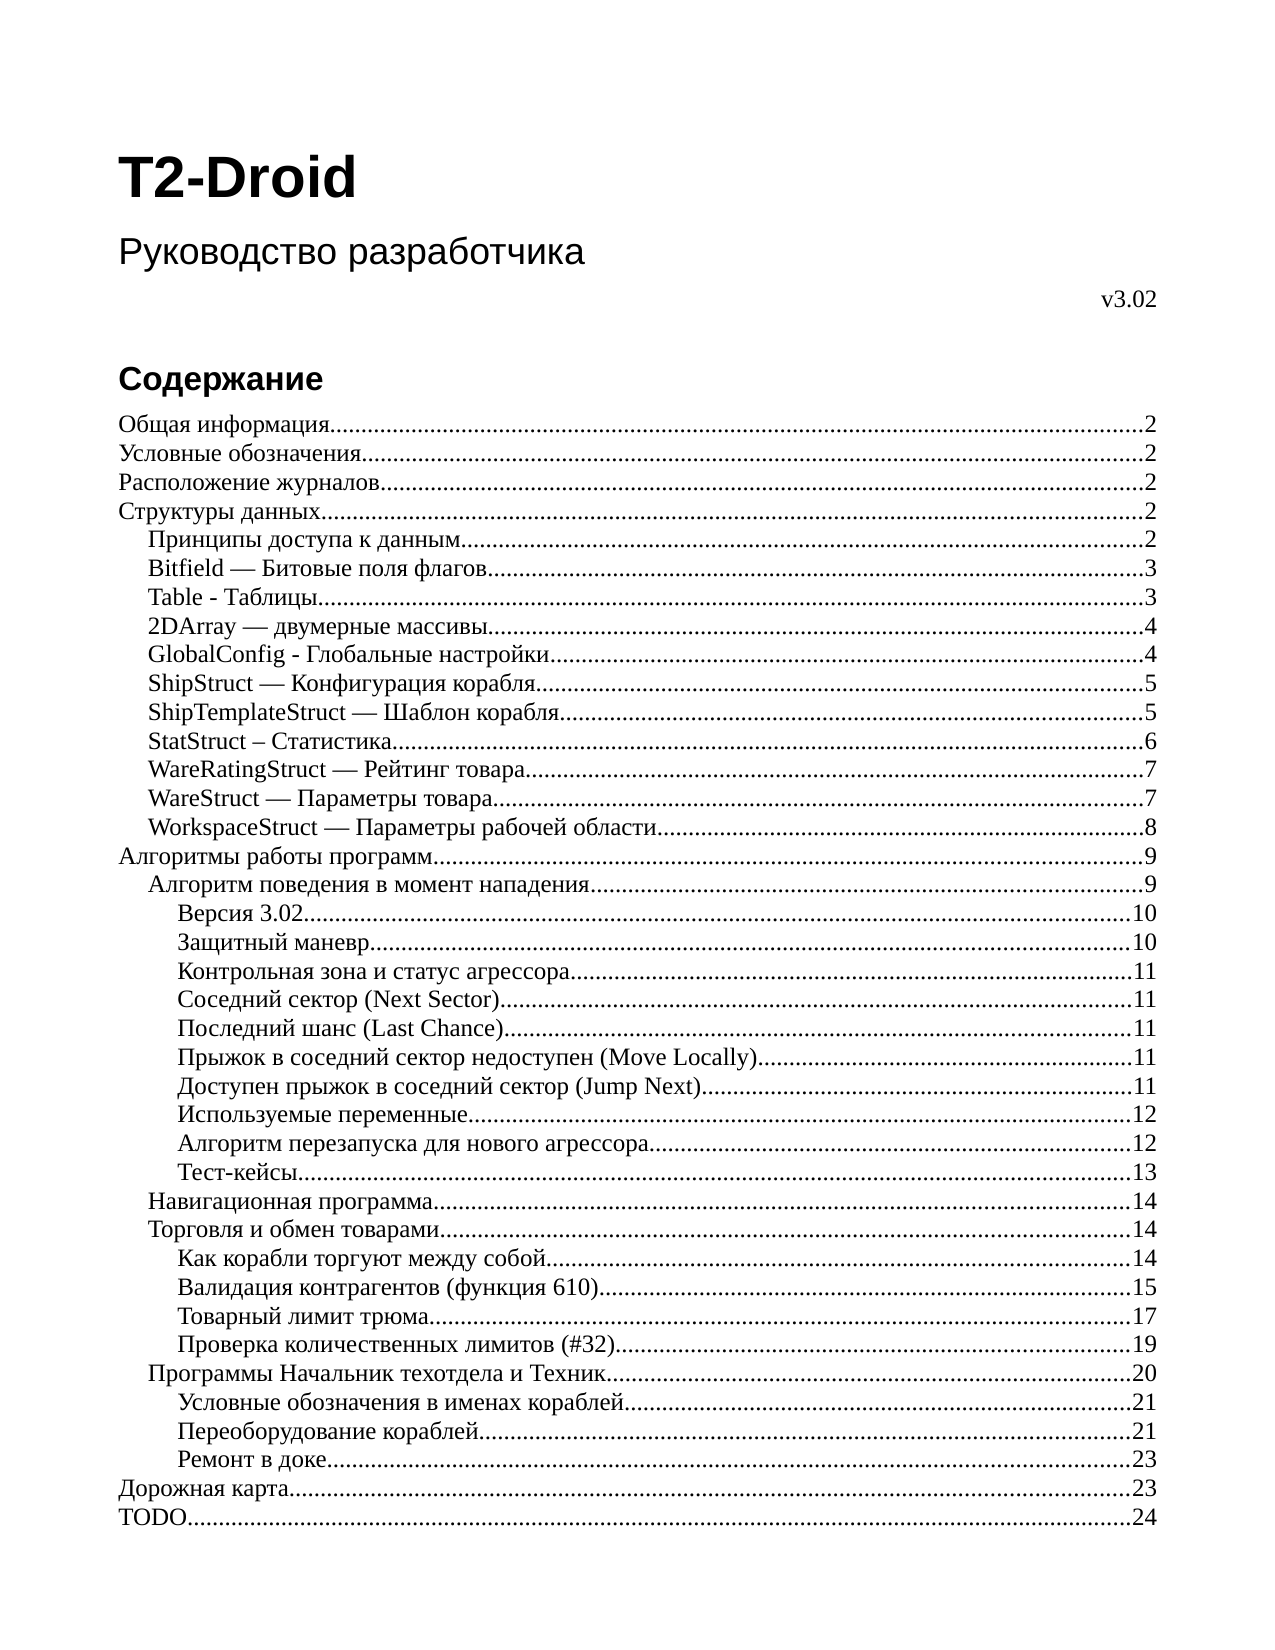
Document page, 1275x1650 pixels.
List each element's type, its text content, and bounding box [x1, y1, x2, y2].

text Тест-кейсы 13 [177, 1157, 1157, 1186]
text Навигационная программа 14 [148, 1186, 1157, 1214]
text Валидация контрагентов (функция 610) 15 [177, 1272, 1157, 1301]
text Условные обозначения в именах кораблей 21 [177, 1387, 1157, 1416]
text 2DArray — двумерные массивы 4 [148, 611, 1157, 639]
subtitle Содержание [118, 359, 1157, 397]
text Торговля и обмен товарами 14 [148, 1214, 1157, 1243]
text Структуры данных 2 [118, 496, 1157, 524]
text Алгоритм поведения в момент нападения 9 [148, 869, 1157, 898]
text Общая информация 2 [118, 409, 1157, 438]
text Как корабли торгуют между собой 14 [177, 1243, 1157, 1272]
text Переоборудование кораблей 21 [177, 1416, 1157, 1444]
text Товарный лимит трюма 17 [177, 1301, 1157, 1329]
text Условные обозначения 2 [118, 438, 1157, 467]
text WorkspaceStruct — Параметры рабочей области 8 [148, 812, 1157, 841]
text Последний шанс (Last Chance) 11 [177, 1013, 1157, 1042]
title T2-Droid [118, 143, 1157, 210]
text WareStruct — Параметры товара 7 [148, 783, 1157, 812]
text Прыжок в соседний сектор недоступен (Move Locally) 11 [177, 1042, 1157, 1071]
text Table - Таблицы 3 [148, 582, 1157, 611]
text Контрольная зона и статус агрессора 11 [177, 956, 1157, 984]
text Алгоритмы работы программ 9 [118, 841, 1157, 869]
text v3.02 [118, 284, 1157, 313]
text ShipTemplateStruct — Шаблон корабля 5 [148, 697, 1157, 726]
text StatStruct – Статистика 6 [148, 726, 1157, 754]
text Версия 3.02 10 [177, 898, 1157, 927]
text Соседний сектор (Next Sector) 11 [177, 984, 1157, 1013]
text ShipStruct — Конфигурация корабля 5 [148, 668, 1157, 697]
text GlobalConfig - Глобальные настройки 4 [148, 639, 1157, 668]
text Алгоритм перезапуска для нового агрессора 12 [177, 1128, 1157, 1157]
text Расположение журналов 2 [118, 467, 1157, 496]
text Доступен прыжок в соседний сектор (Jump Next) 11 [177, 1071, 1157, 1099]
text Bitfield — Битовые поля флагов 3 [148, 553, 1157, 582]
text Дорожная карта 23 [118, 1473, 1157, 1502]
text Проверка количественных лимитов (#32) 19 [177, 1329, 1157, 1358]
text Защитный маневр 10 [177, 927, 1157, 956]
text Ремонт в доке 23 [177, 1444, 1157, 1473]
text WareRatingStruct — Рейтинг товара 7 [148, 754, 1157, 783]
text Принципы доступа к данным 2 [148, 524, 1157, 553]
subtitle Руководство разработчика [118, 229, 1157, 272]
text TODO 24 [118, 1502, 1157, 1531]
text Программы Начальник техотдела и Техник 20 [148, 1358, 1157, 1387]
text Используемые переменные 12 [177, 1099, 1157, 1128]
